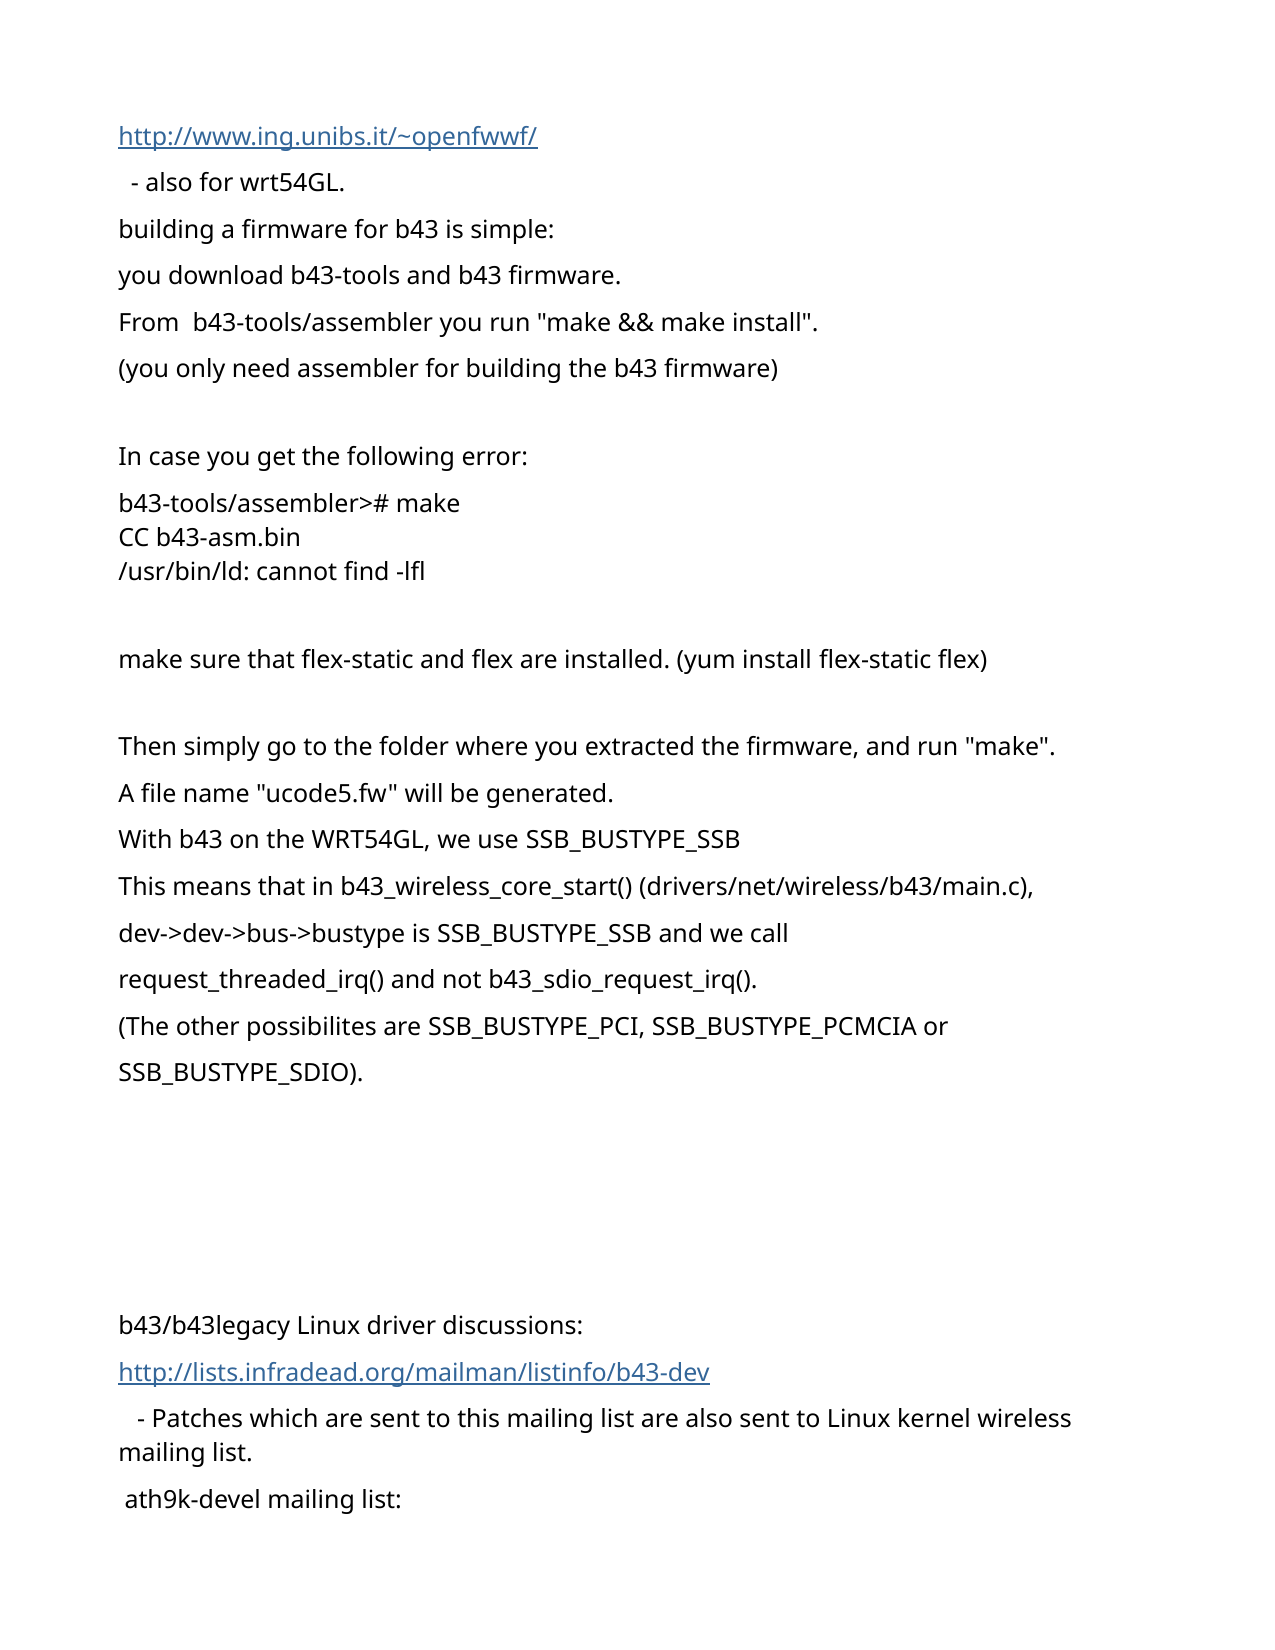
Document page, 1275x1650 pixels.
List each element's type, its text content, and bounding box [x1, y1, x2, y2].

text - also for wrt54GL. [118, 165, 1157, 199]
text (The other possibilites are SSB_BUSTYPE_PCI, SSB_BUSTYPE_PCMCIA or [118, 1008, 1157, 1042]
text b43/b43legacy Linux driver discussions: [118, 1308, 1157, 1342]
text Then simply go to the folder where you extracted the firmware, and run "make". [118, 729, 1157, 763]
text In case you get the following error: [118, 439, 1157, 473]
text ath9k-devel mailing list: [118, 1482, 1157, 1516]
text From b43-tools/assembler you run "make && make install". [118, 304, 1157, 338]
text - Patches which are sent to this mailing list are also sent to Linux kernel wireless mailing list. [118, 1401, 1157, 1469]
text b43-tools/assembler># make CC b43-asm.bin /usr/bin/ld: cannot find -lfl [118, 485, 1157, 587]
text (you only need assembler for building the b43 firmware) [118, 351, 1157, 385]
text With b43 on the WRT54GL, we use SSB_BUSTYPE_SSB [118, 822, 1157, 856]
text building a firmware for b43 is simple: [118, 211, 1157, 245]
text SSB_BUSTYPE_SDIO). [118, 1055, 1157, 1089]
text This means that in b43_wireless_core_start() (drivers/net/wireless/b43/main.c), [118, 869, 1157, 903]
text request_threaded_irq() and not b43_sdio_request_irq(). [118, 962, 1157, 996]
text make sure that flex-static and flex are installed. (yum install flex-static flex) [118, 641, 1157, 675]
text dev->dev->bus->bustype is SSB_BUSTYPE_SSB and we call [118, 915, 1157, 949]
text A file name "ucode5.fw" will be generated. [118, 776, 1157, 810]
text you download b43-tools and b43 firmware. [118, 258, 1157, 292]
text http://www.ing.unibs.it/~openfwwf/ [118, 118, 1157, 152]
text http://lists.infradead.org/mailman/listinfo/b43-dev [118, 1354, 1157, 1388]
